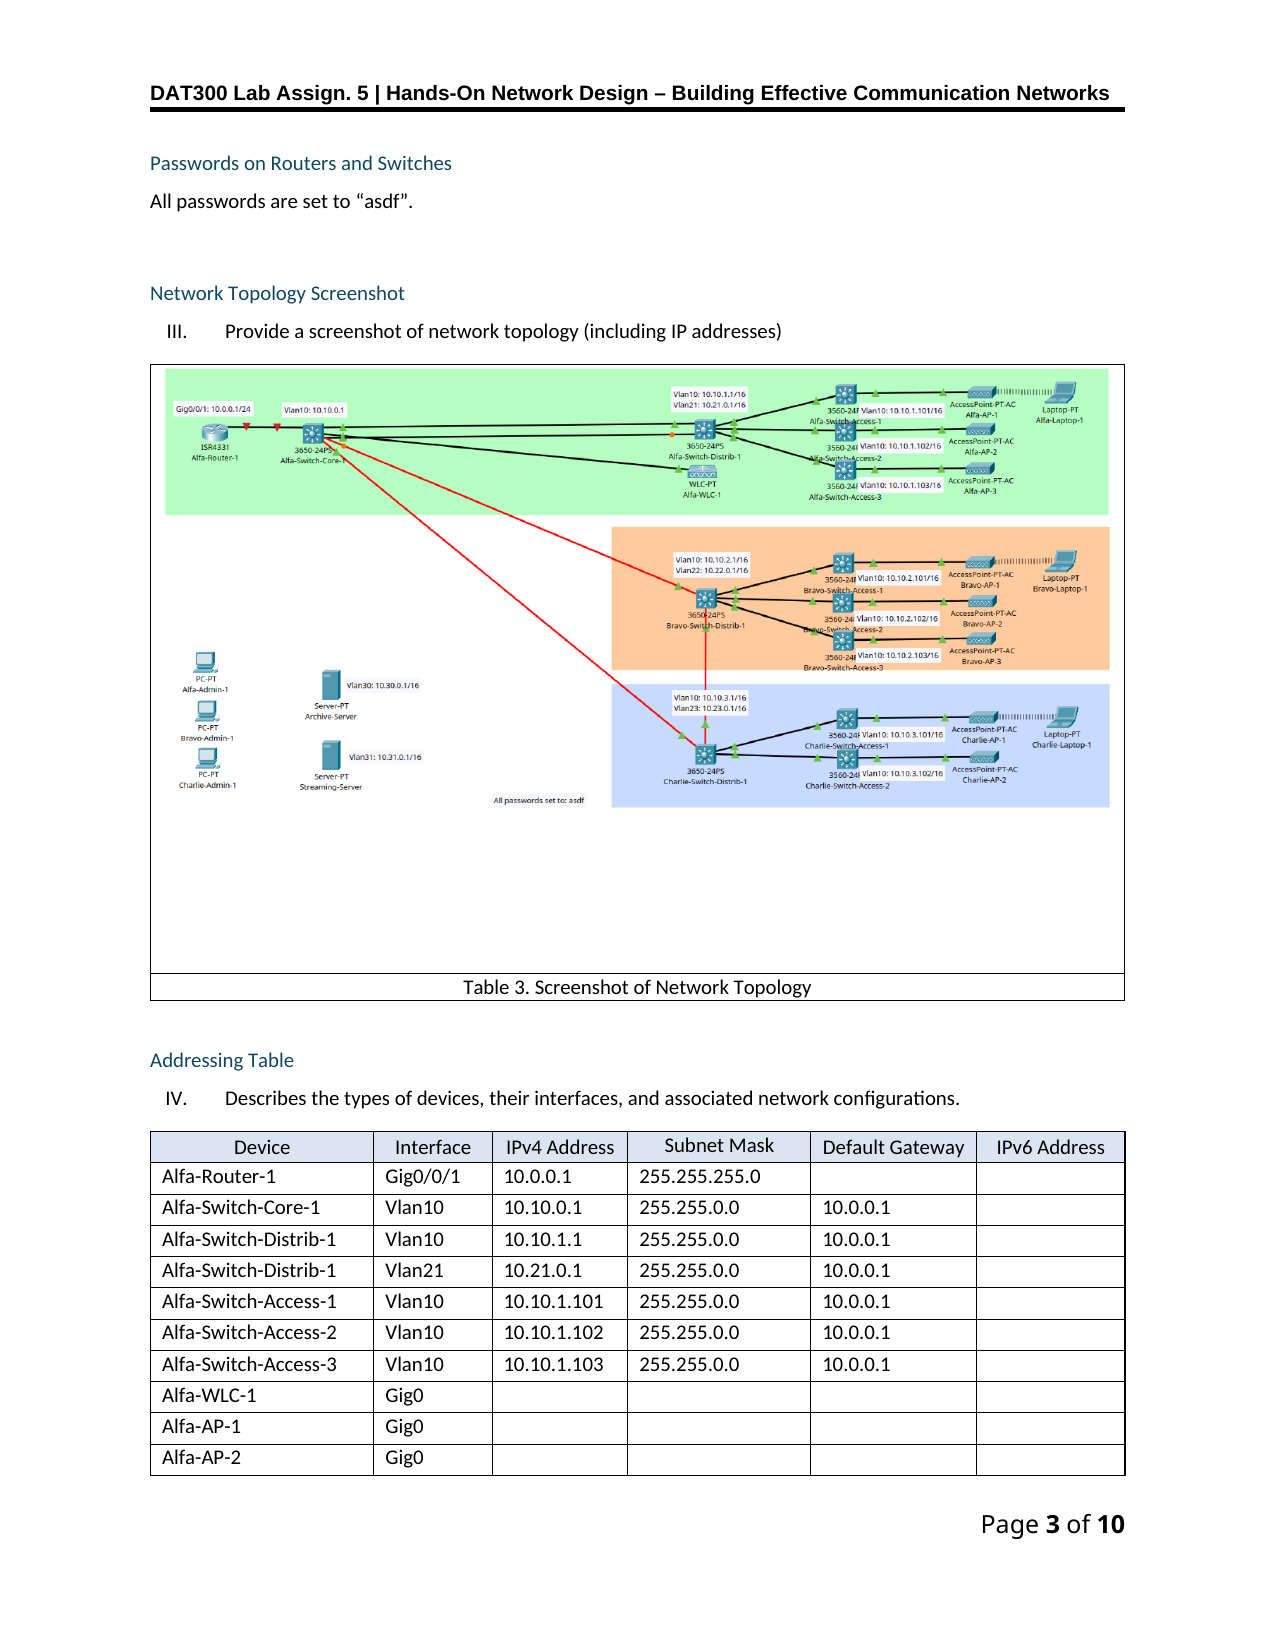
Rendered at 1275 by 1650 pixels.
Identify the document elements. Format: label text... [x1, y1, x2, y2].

table_cell 255.255.0.0 [628, 1257, 810, 1287]
table_header Subnet Mask [628, 1132, 810, 1162]
table_cell 10.0.0.1 [811, 1195, 976, 1225]
table_header Interface [374, 1132, 492, 1162]
picture [161, 365, 1114, 810]
table_cell Vlan10 [374, 1320, 492, 1350]
table_cell 255.255.0.0 [628, 1351, 810, 1381]
table_cell Alfa-AP-2 [151, 1445, 373, 1475]
table_cell [977, 1445, 1124, 1475]
table_cell [977, 1195, 1124, 1225]
table_header [151, 365, 1124, 973]
table_cell Vlan10 [374, 1351, 492, 1381]
table_header Device [151, 1132, 373, 1162]
table_cell Alfa-Switch-Distrib-1 [151, 1257, 373, 1287]
table_cell 10.21.0.1 [493, 1257, 627, 1287]
table_cell [811, 1445, 976, 1475]
table_cell Vlan10 [374, 1288, 492, 1318]
table_cell [811, 1163, 976, 1193]
table_cell 10.0.0.1 [811, 1288, 976, 1318]
list Describes the types of devices, their interfaces, and associated network configurations. [187, 1085, 1125, 1110]
table_cell 10.10.0.1 [493, 1195, 627, 1225]
table_cell Alfa-WLC-1 [151, 1382, 373, 1412]
table_cell Alfa-Router-1 [151, 1163, 373, 1193]
table_cell Alfa-Switch-Access-2 [151, 1320, 373, 1350]
table_cell [977, 1163, 1124, 1193]
list Provide a screenshot of network topology (including IP addresses) [187, 318, 1125, 343]
table_header Default Gateway [811, 1132, 976, 1162]
table_cell Vlan10 [374, 1195, 492, 1225]
table_cell 10.10.1.101 [493, 1288, 627, 1318]
table_cell Gig0 [374, 1413, 492, 1443]
table_cell 255.255.0.0 [628, 1320, 810, 1350]
table_cell 10.10.1.1 [493, 1226, 627, 1256]
table_cell Gig0 [374, 1382, 492, 1412]
table_cell 10.0.0.1 [811, 1351, 976, 1381]
table_cell 255.255.0.0 [628, 1288, 810, 1318]
table_cell 255.255.0.0 [628, 1195, 810, 1225]
table_cell Vlan21 [374, 1257, 492, 1287]
table_cell Gig0 [374, 1445, 492, 1475]
table_cell [977, 1382, 1124, 1412]
table_cell Vlan10 [374, 1226, 492, 1256]
table_cell [628, 1445, 810, 1475]
text All passwords are set to “asdf”. [150, 188, 1125, 213]
table_cell [977, 1288, 1124, 1318]
table_cell Alfa-Switch-Core-1 [151, 1195, 373, 1225]
table_header IPv4 Address [493, 1132, 627, 1162]
table_cell [628, 1413, 810, 1443]
table_cell 255.255.255.0 [628, 1163, 810, 1193]
table_cell 10.0.0.1 [811, 1226, 976, 1256]
table_cell Alfa-Switch-Access-1 [151, 1288, 373, 1318]
table_cell Alfa-Switch-Access-3 [151, 1351, 373, 1381]
table_cell [811, 1382, 976, 1412]
table_cell [493, 1445, 627, 1475]
table_cell [493, 1382, 627, 1412]
table_cell 10.0.0.1 [493, 1163, 627, 1193]
subtitle Addressing Table [150, 1047, 1125, 1072]
table_cell 255.255.0.0 [628, 1226, 810, 1256]
table_cell Alfa-AP-1 [151, 1413, 373, 1443]
table_cell [977, 1320, 1124, 1350]
table_cell Gig0/0/1 [374, 1163, 492, 1193]
table_cell [977, 1351, 1124, 1381]
table_cell 10.10.1.103 [493, 1351, 627, 1381]
table_cell [628, 1382, 810, 1412]
table_cell Alfa-Switch-Distrib-1 [151, 1226, 373, 1256]
table_cell [977, 1226, 1124, 1256]
table_cell [977, 1413, 1124, 1443]
table_cell 10.0.0.1 [811, 1320, 976, 1350]
table_cell [493, 1413, 627, 1443]
subtitle Passwords on Routers and Switches [150, 150, 1125, 175]
table_cell [977, 1257, 1124, 1287]
table_cell 10.0.0.1 [811, 1257, 976, 1287]
table_cell [811, 1413, 976, 1443]
table_header IPv6 Address [977, 1132, 1124, 1162]
subtitle Network Topology Screenshot [150, 280, 1125, 306]
table_cell 10.10.1.102 [493, 1320, 627, 1350]
table_cell Table 3. Screenshot of Network Topology [151, 974, 1124, 1000]
